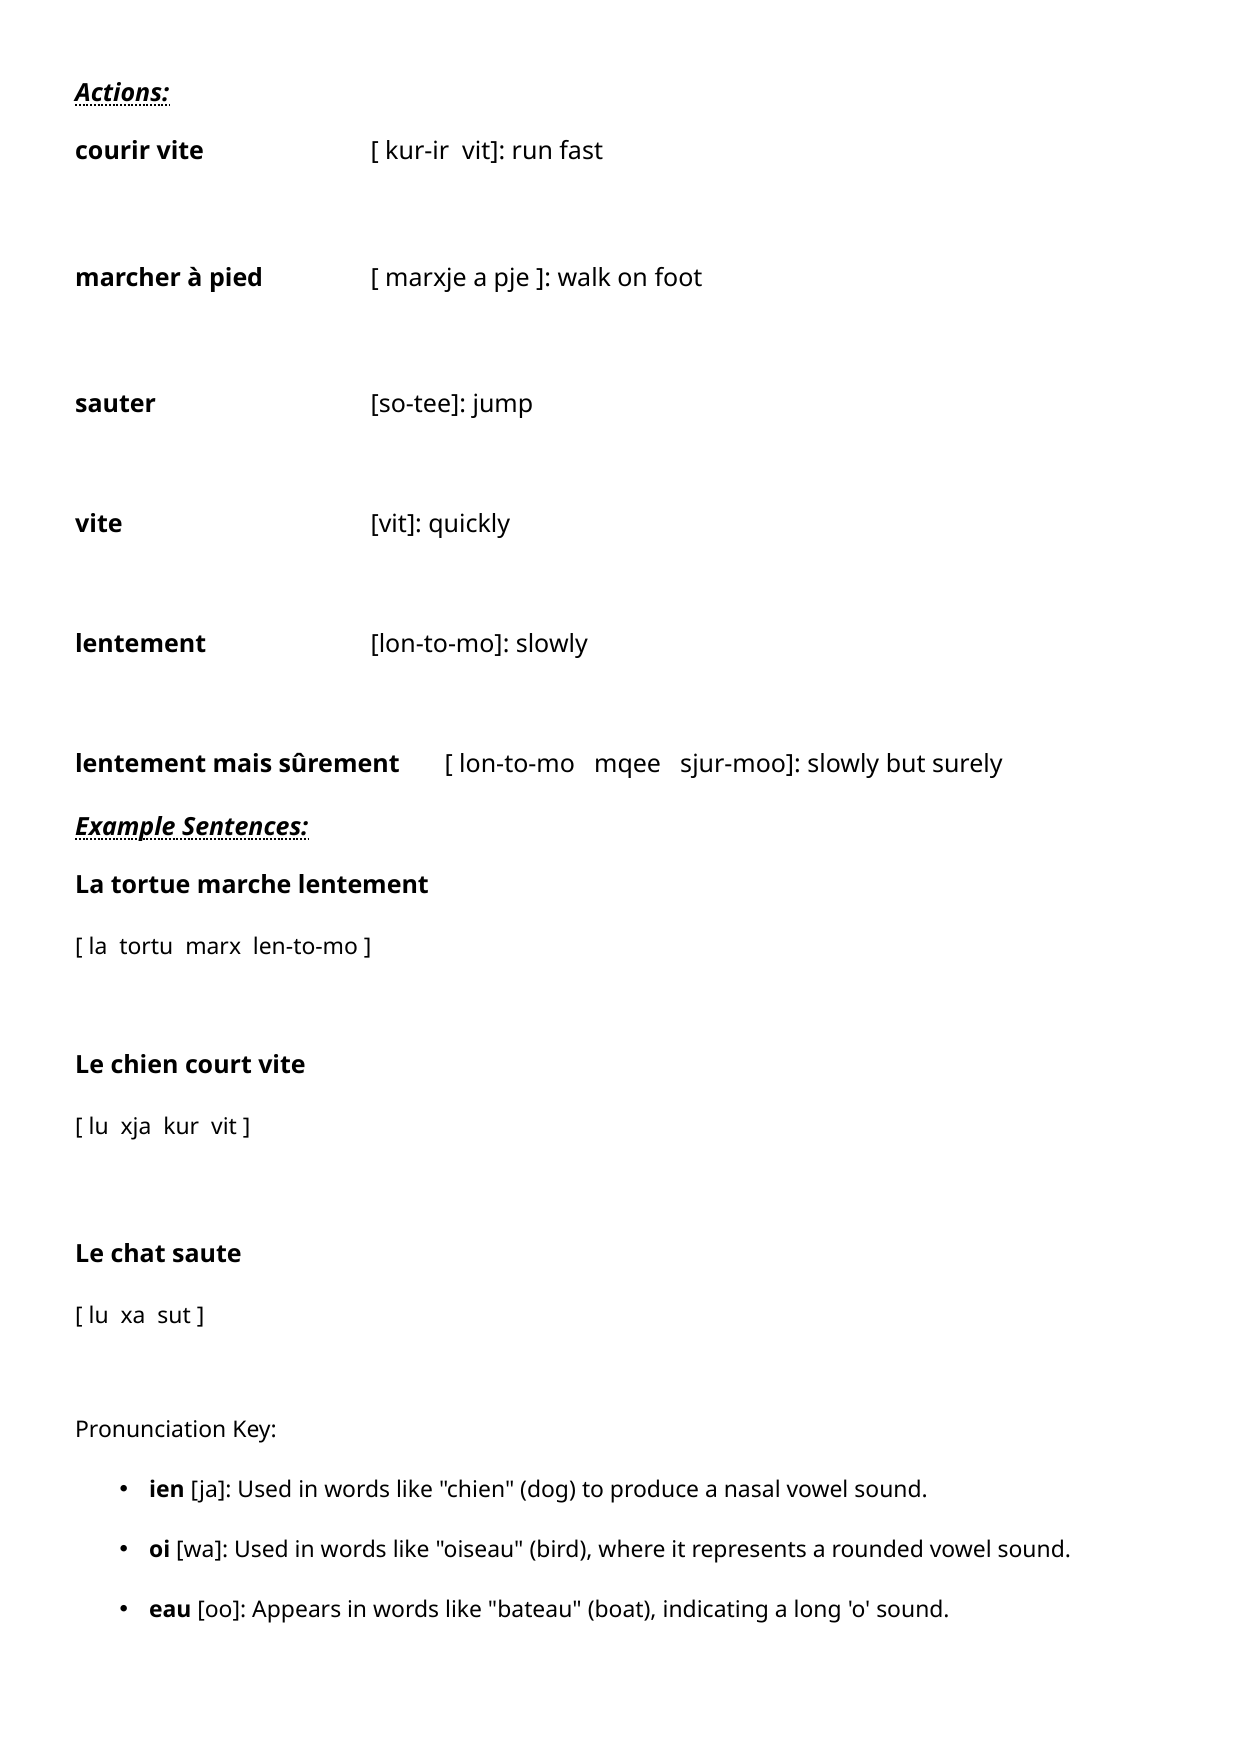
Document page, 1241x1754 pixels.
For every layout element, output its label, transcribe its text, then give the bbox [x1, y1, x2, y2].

subtitle Example Sentences: [75, 809, 1165, 843]
subtitle Actions: [75, 75, 1165, 109]
text marcher à pied [ marxje a pje ]: walk on foot [75, 259, 1165, 293]
text [ lu xa sut ] [75, 1299, 1165, 1330]
text lentement mais sûrement [ lon-to-mo mqee sjur-moo]: slowly but surely [75, 746, 1165, 780]
text lentement [lon-to-mo]: slowly [75, 626, 1165, 660]
list oi [wa]: Used in words like "oiseau" (bird), where it represents a rounded vowel sound. [119, 1533, 1165, 1564]
list eau [oo]: Appears in words like "bateau" (boat), indicating a long 'o' sound. [119, 1593, 1165, 1624]
list ien [ja]: Used in words like "chien" (dog) to produce a nasal vowel sound. [119, 1473, 1165, 1504]
text La tortue marche lentement [75, 867, 1165, 901]
text [ la tortu marx len-to-mo ] [75, 930, 1165, 961]
text Pronunciation Key: [75, 1413, 1165, 1444]
text sauter [so-tee]: jump [75, 386, 1165, 419]
text Le chat saute [75, 1236, 1165, 1270]
text [ lu xja kur vit ] [75, 1110, 1165, 1141]
text vite [vit]: quickly [75, 506, 1165, 540]
text Le chien court vite [75, 1047, 1165, 1081]
text courir vite [ kur-ir vit]: run fast [75, 133, 1165, 167]
